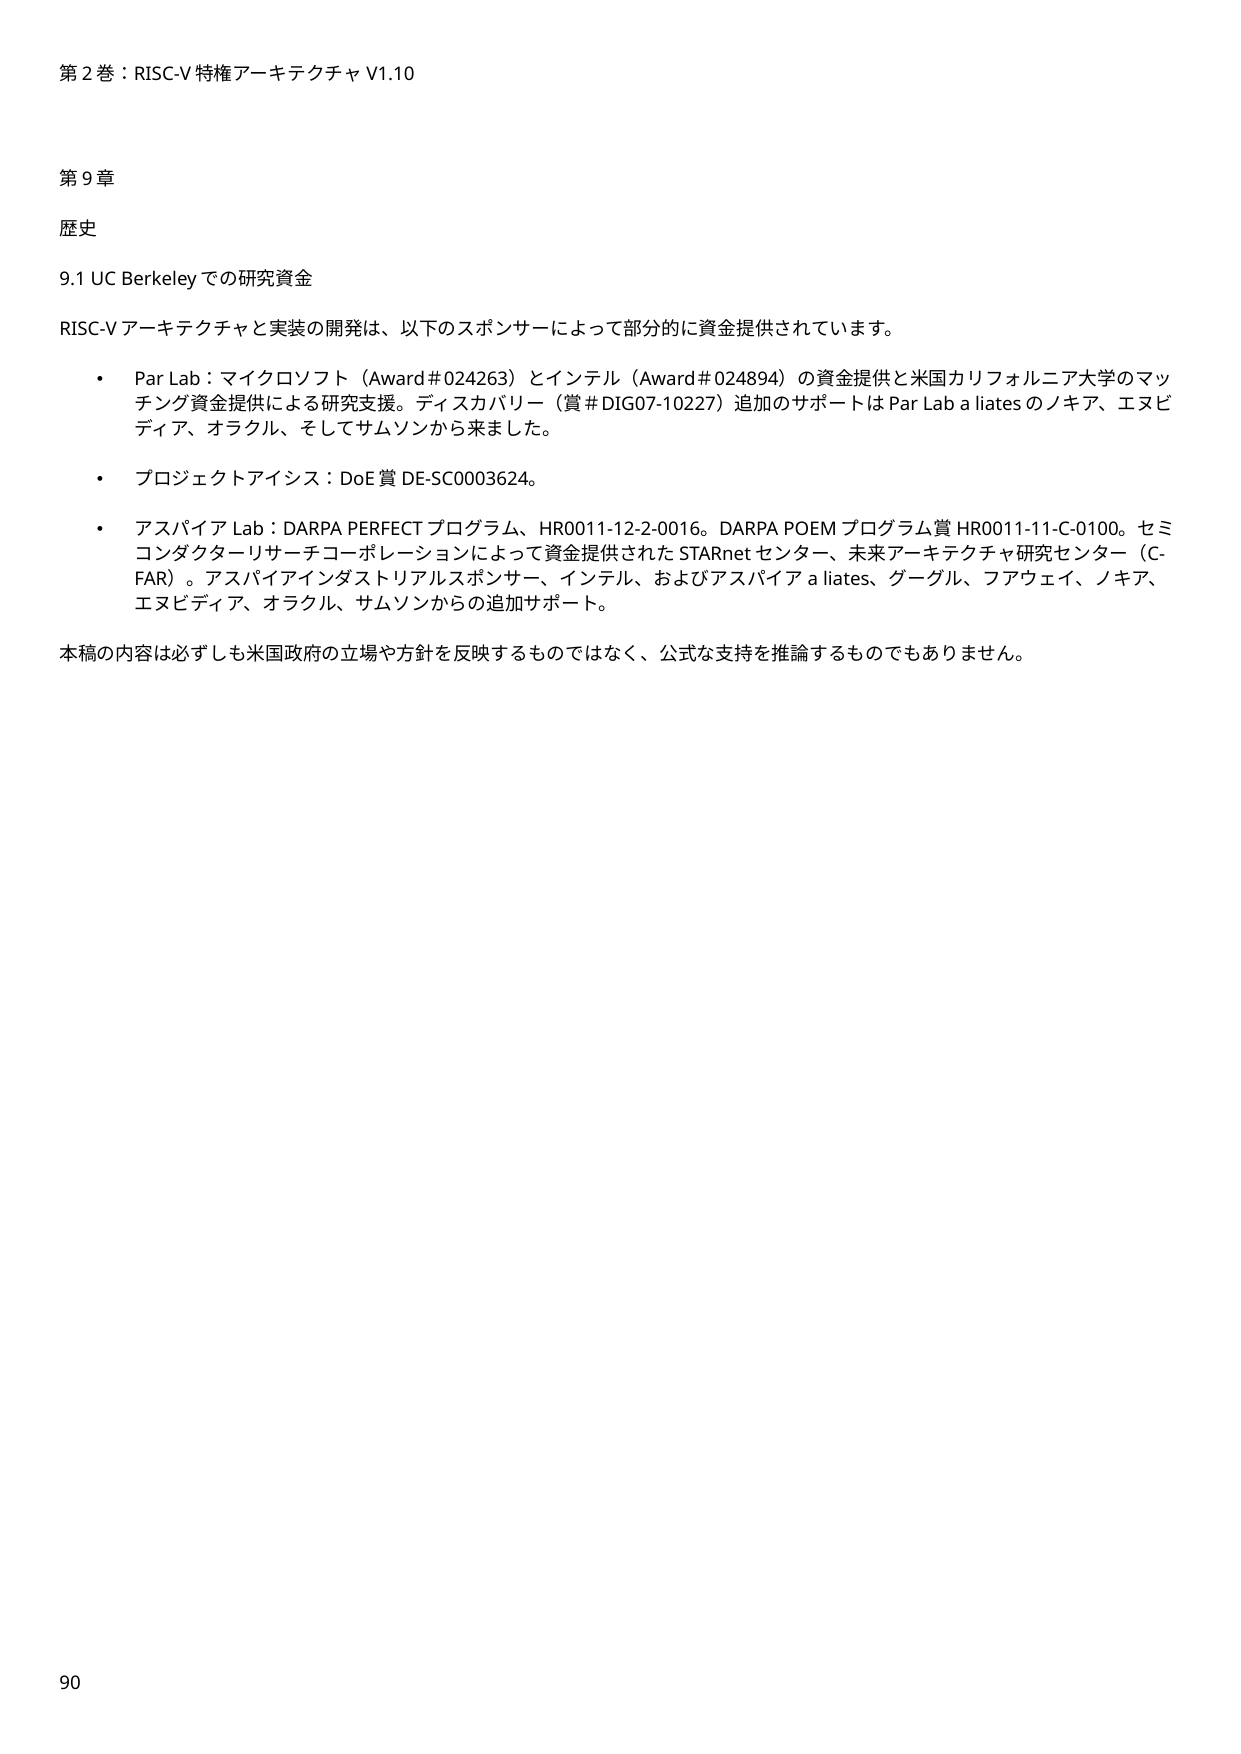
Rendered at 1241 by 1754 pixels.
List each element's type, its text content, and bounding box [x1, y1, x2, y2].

text 9.1 UC Berkeleyでの研究資金 [59, 266, 1181, 291]
list アスパイア Lab：DARPA PERFECTプログラム、HR0011-12-2-0016。DARPA POEMプログラム賞HR0011-11-C-0100。セミコンダクターリサーチコーポレーションによって資金提供されたSTARnetセンター、未来アーキテクチャ研究センター（C-FAR）。アスパイアインダストリアルスポンサー、インテル、およびアスパイア a liates、グーグル、フアウェイ、ノキア、エヌビディア、オラクル、サムソンからの追加サポート。 [97, 516, 1181, 616]
list Par Lab：マイクロソフト（Award＃024263）とインテル（Award＃024894）の資金提供と米国カリフォルニア大学のマッチング資金提供による研究支援。ディスカバリー（賞＃DIG07-10227）追加のサポートはPar Lab a liatesのノキア、エヌビディア、オラクル、そしてサムソンから来ました。 [97, 366, 1181, 441]
text 本稿の内容は必ずしも米国政府の立場や方針を反映するものではなく、公式な支持を推論するものでもありません。 [59, 641, 1181, 666]
text 第9章 [59, 166, 1181, 191]
list プロジェクトアイシス：DoE賞DE-SC0003624。 [97, 466, 1181, 491]
text 歴史 [59, 216, 1181, 241]
text RISC-Vアーキテクチャと実装の開発は、以下のスポンサーによって部分的に資金提供されています。 [59, 316, 1181, 341]
